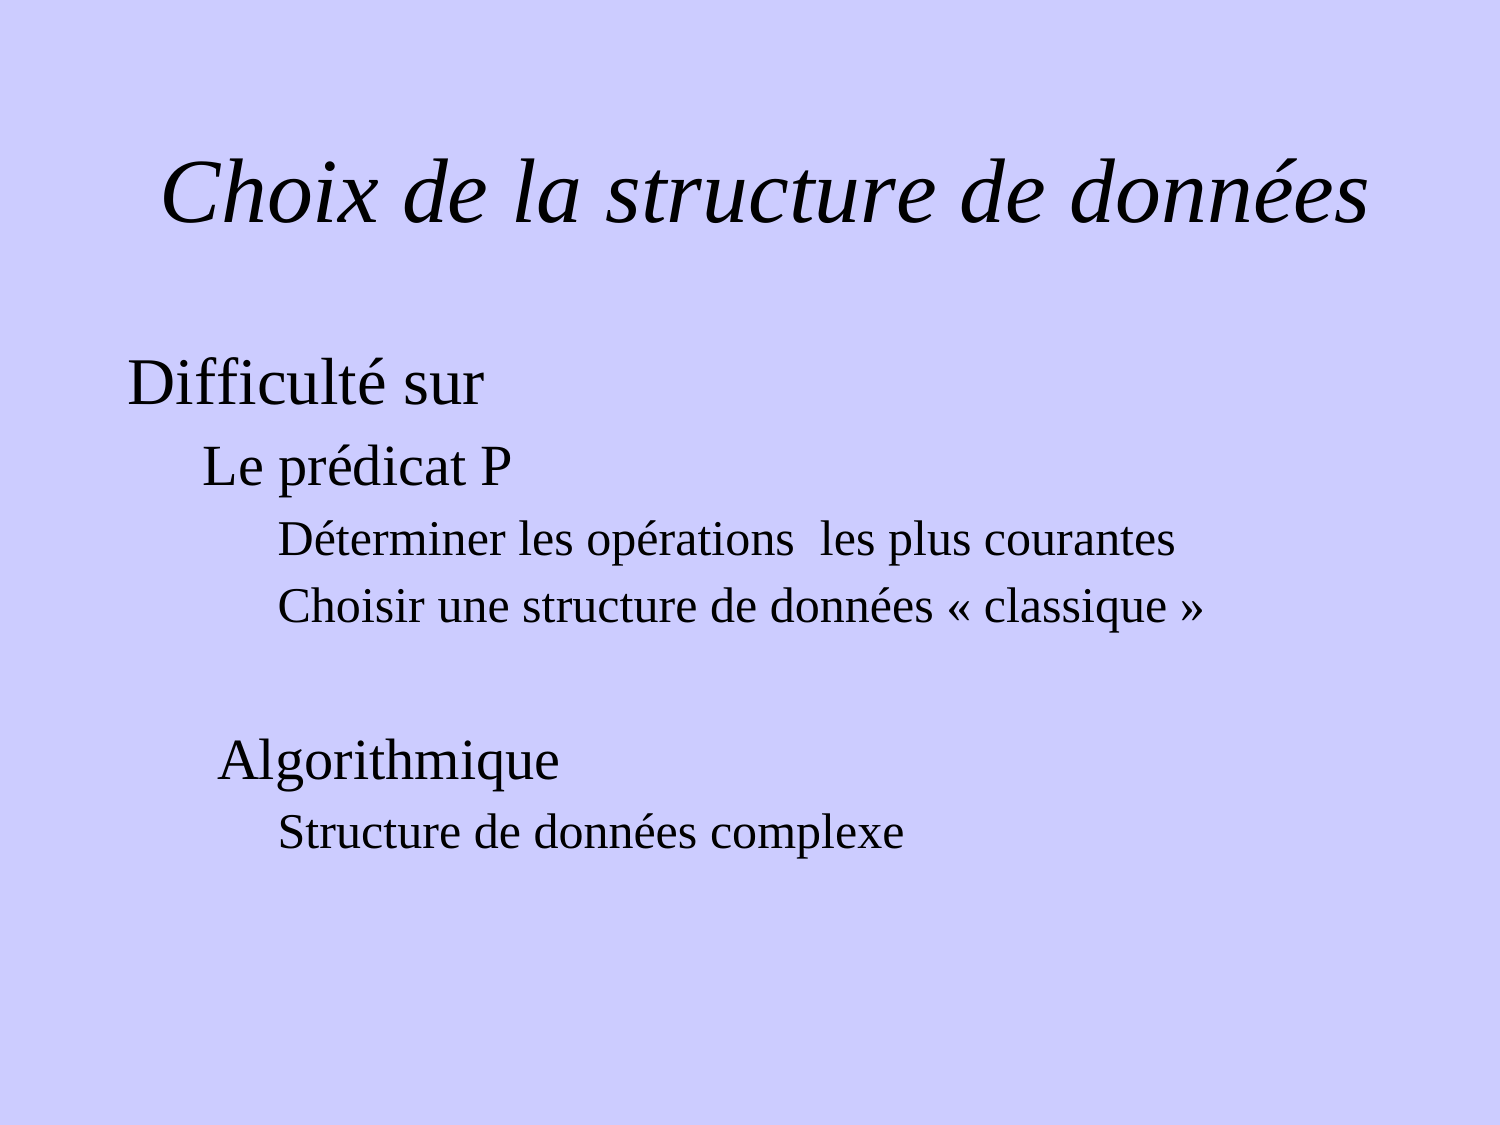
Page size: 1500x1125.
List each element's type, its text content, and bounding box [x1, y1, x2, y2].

list Difficulté sur Le prédicat P Déterminer les opérations les plus courantes Choisir une structure de données « classique » Algorithmique Structure de données complexe [112, 337, 1388, 1013]
title Choix de la structure de données [112, 62, 1388, 250]
